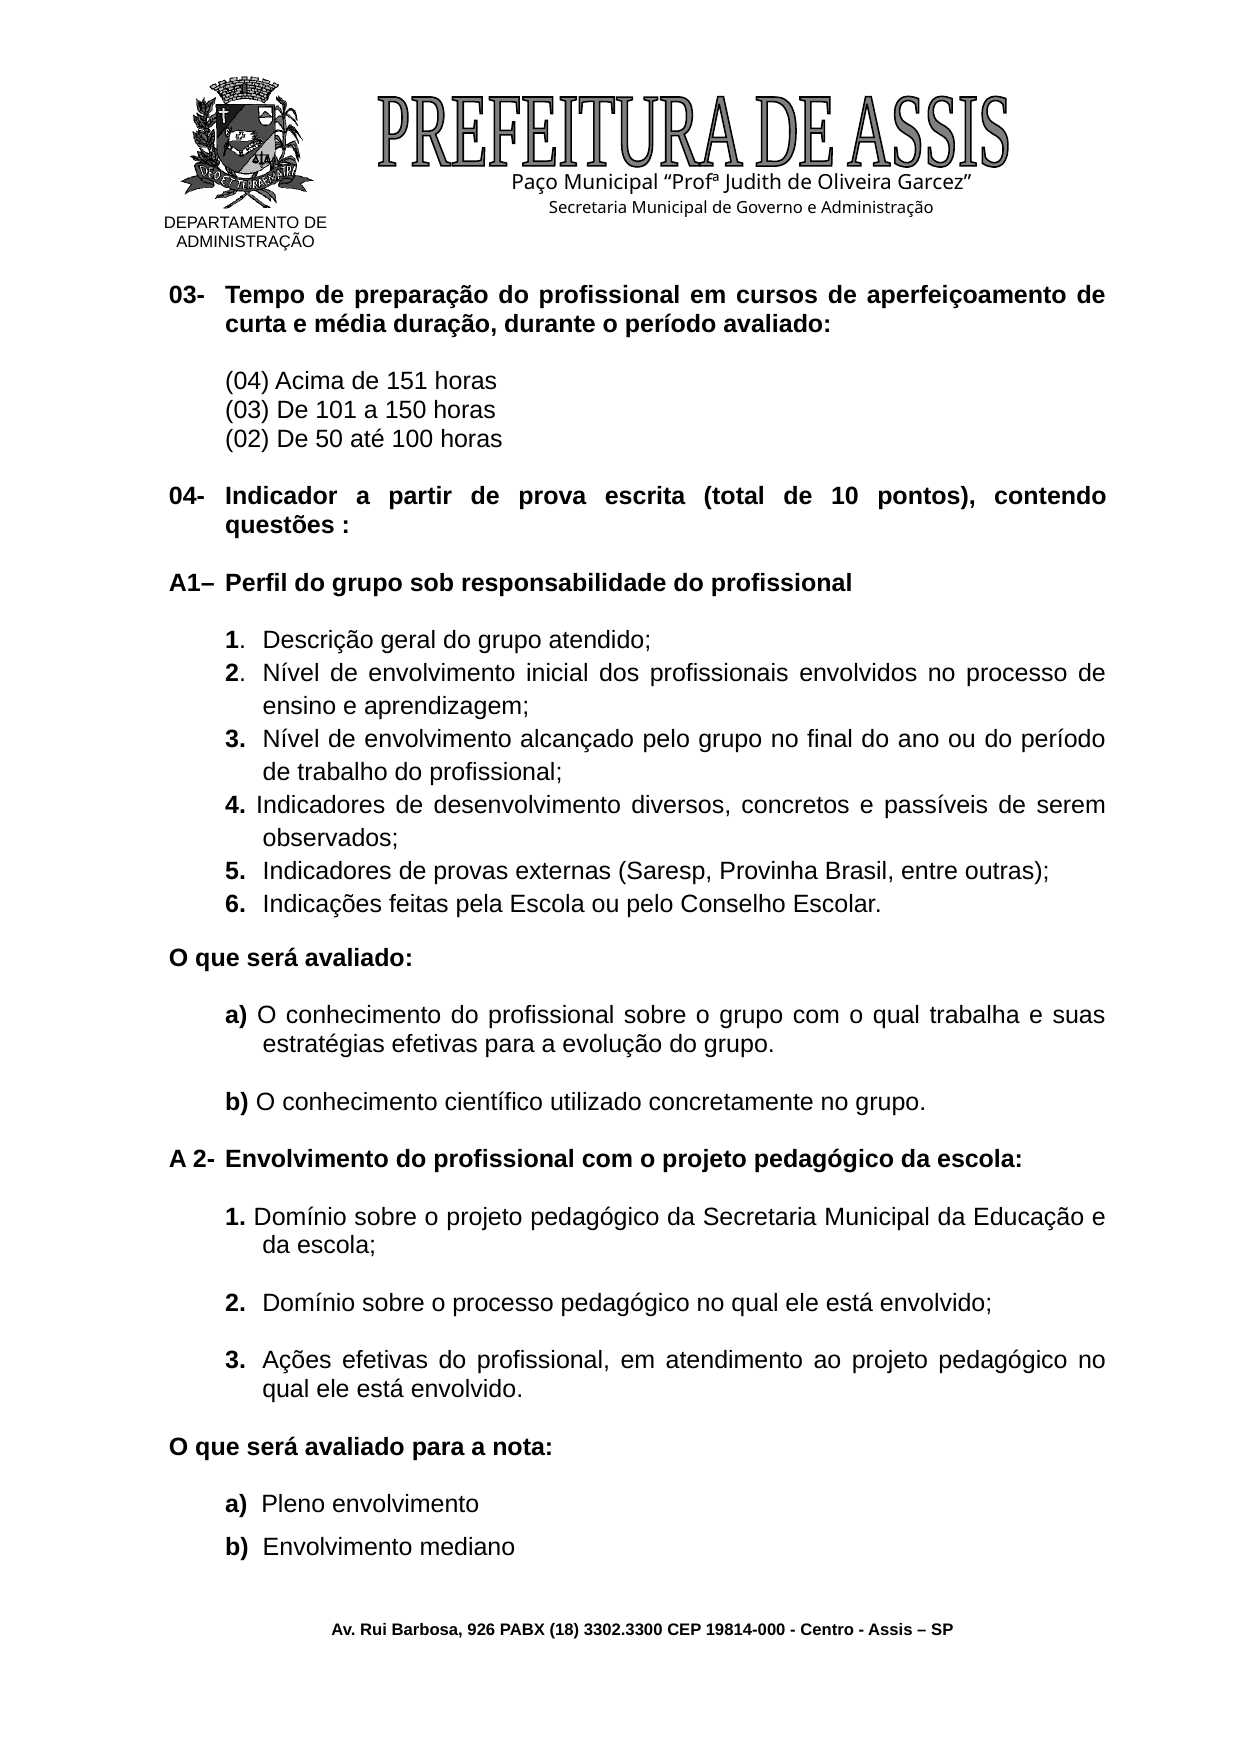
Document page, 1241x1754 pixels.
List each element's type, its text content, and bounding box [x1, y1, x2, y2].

text 03- Tempo de preparação do profissional em cursos de aperfeiçoamento de curta e média duração, durante o período avaliado: [169, 280, 1107, 337]
text b) Envolvimento mediano [225, 1532, 1107, 1561]
text O que será avaliado: [169, 943, 1107, 972]
list 4. Indicadores de desenvolvimento diversos, concretos e passíveis de serem observados; [225, 790, 1107, 852]
text a) Pleno envolvimento [225, 1489, 1107, 1518]
text a) O conhecimento do profissional sobre o grupo com o qual trabalha e suas estratégias efetivas para a evolução do grupo. [225, 1001, 1107, 1058]
list 2. Nível de envolvimento inicial dos profissionais envolvidos no processo de ensino e aprendizagem; [225, 658, 1107, 720]
list 5. Indicadores de provas externas (Saresp, Provinha Brasil, entre outras); [225, 856, 1107, 885]
list 3. Nível de envolvimento alcançado pelo grupo no final do ano ou do período de trabalho do profissional; [225, 724, 1107, 786]
text O que será avaliado para a nota: [169, 1432, 1107, 1461]
text 1. Domínio sobre o projeto pedagógico da Secretaria Municipal da Educação e da escola; [225, 1202, 1107, 1259]
text 3. Ações efetivas do profissional, em atendimento ao projeto pedagógico no qual ele está envolvido. [225, 1346, 1107, 1403]
list 1. Descrição geral do grupo atendido; [225, 625, 1107, 654]
text A 2- Envolvimento do profissional com o projeto pedagógico da escola: [169, 1144, 1107, 1173]
list 6. Indicações feitas pela Escola ou pelo Conselho Escolar. [225, 889, 1107, 918]
text (04) Acima de 151 horas [169, 366, 1107, 395]
text A1– Perfil do grupo sob responsabilidade do profissional [169, 567, 1107, 596]
text (02) De 50 até 100 horas [169, 424, 1107, 452]
text 2. Domínio sobre o processo pedagógico no qual ele está envolvido; [225, 1288, 1107, 1317]
text 04- Indicador a partir de prova escrita (total de 10 pontos), contendo questões : [169, 481, 1107, 539]
text b) O conhecimento científico utilizado concretamente no grupo. [225, 1087, 1107, 1116]
text (03) De 101 a 150 horas [169, 395, 1107, 424]
